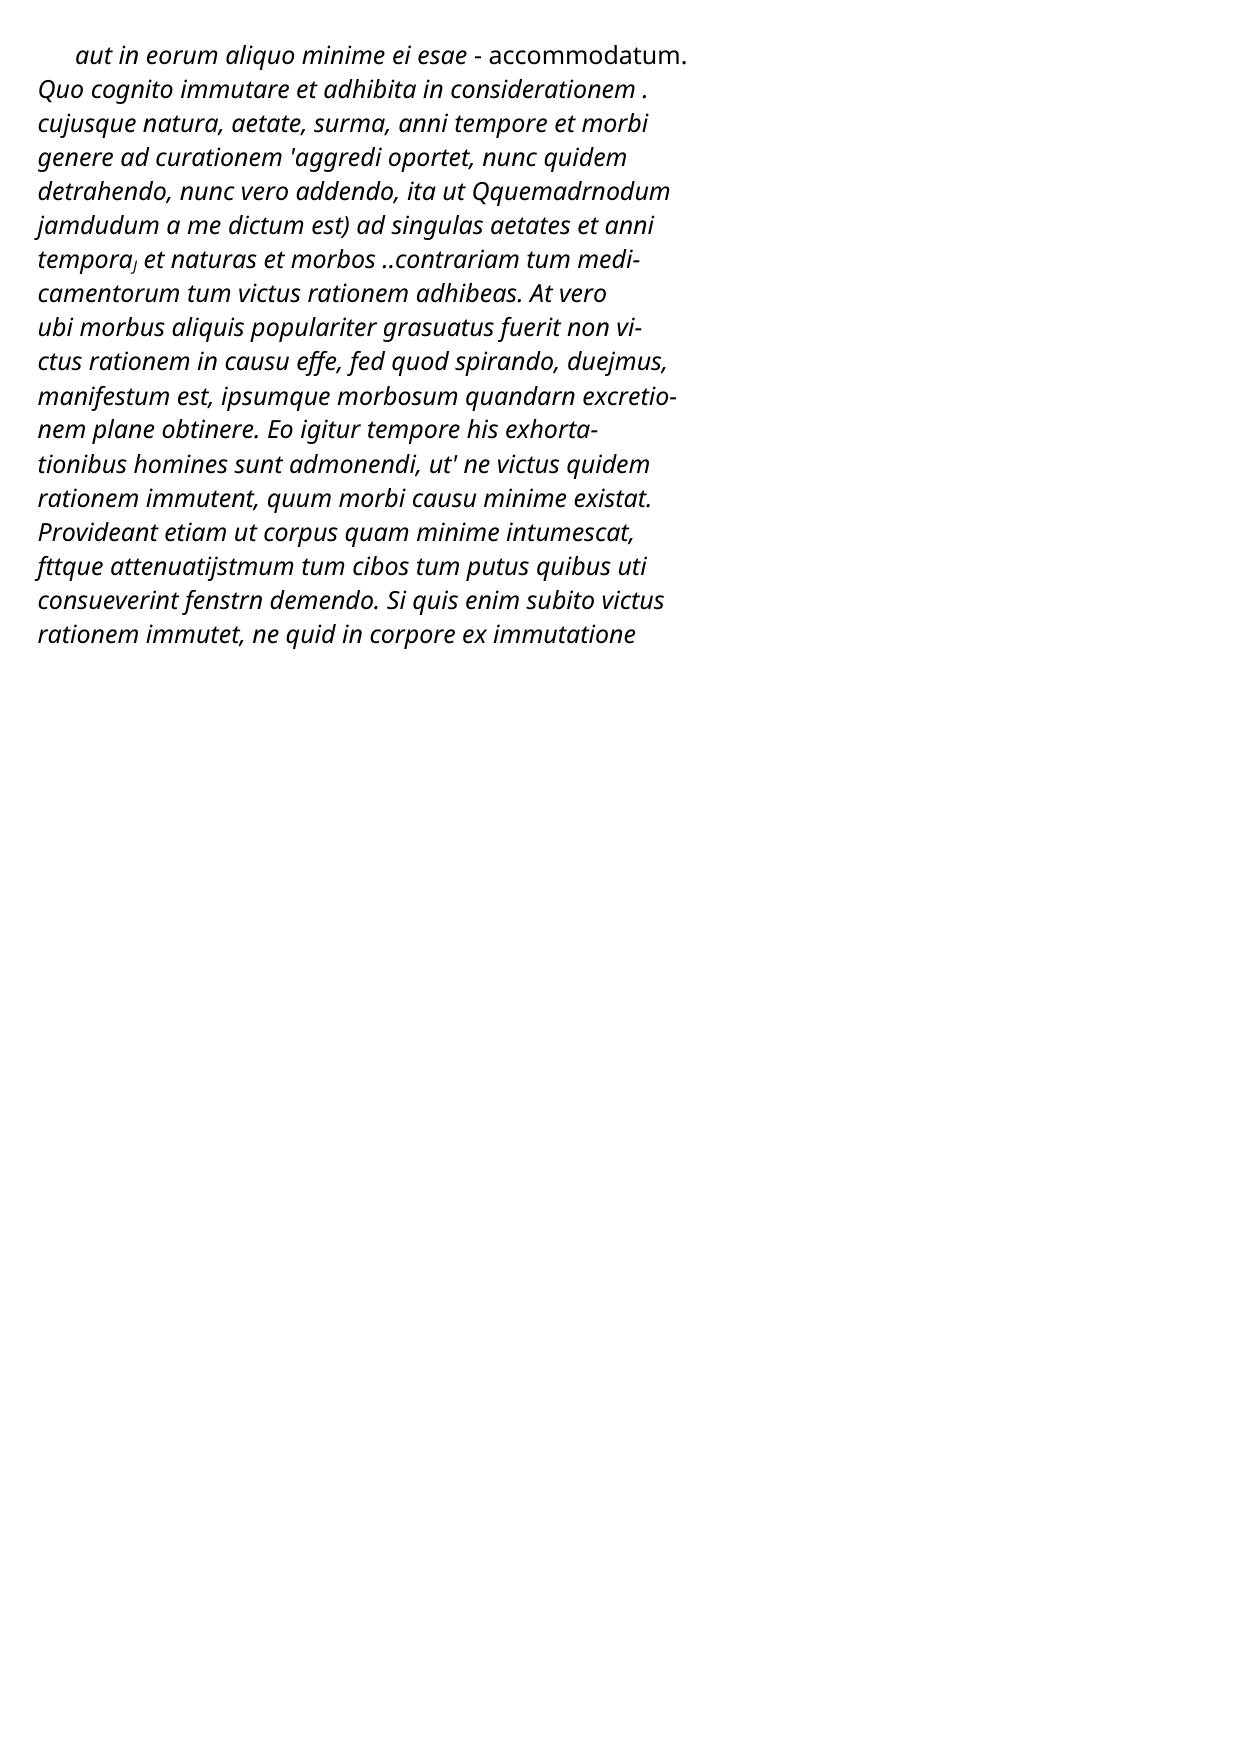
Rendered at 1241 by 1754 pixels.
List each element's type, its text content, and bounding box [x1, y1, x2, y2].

text aut in eorum aliquo minime ei esae - accommodatum. Quo cognito immutare et adhibita in considerationem . cujusque natura, aetate, surma, anni tempore et morbi genere ad curationem 'aggredi oportet, nunc quidem detrahendo, nunc vero addendo, ita ut Qquemadrnodum jamdudum a me dictum est) ad singulas aetates et anni temporaJ et naturas et morbos ..contrariam tum medi- camentorum tum victus rationem adhibeas. At vero ubi morbus aliquis populariter grasuatus fuerit non vi- ctus rationem in causu effe, fed quod spirando, duejmus, manifestum est, ipsumque morbosum quandarn excretio- nem plane obtinere. Eo igitur tempore his exhorta- tionibus homines sunt admonendi, ut' ne victus quidem rationem immutent, quum morbi causu minime existat. Provideant etiam ut corpus quam minime intumescat, fttque attenuatijstmum tum cibos tum putus quibus uti consueverint fenstrn demendo. Si quis enim subito victus rationem immutet, ne quid in corpore ex immutatione [37, 37, 1203, 651]
